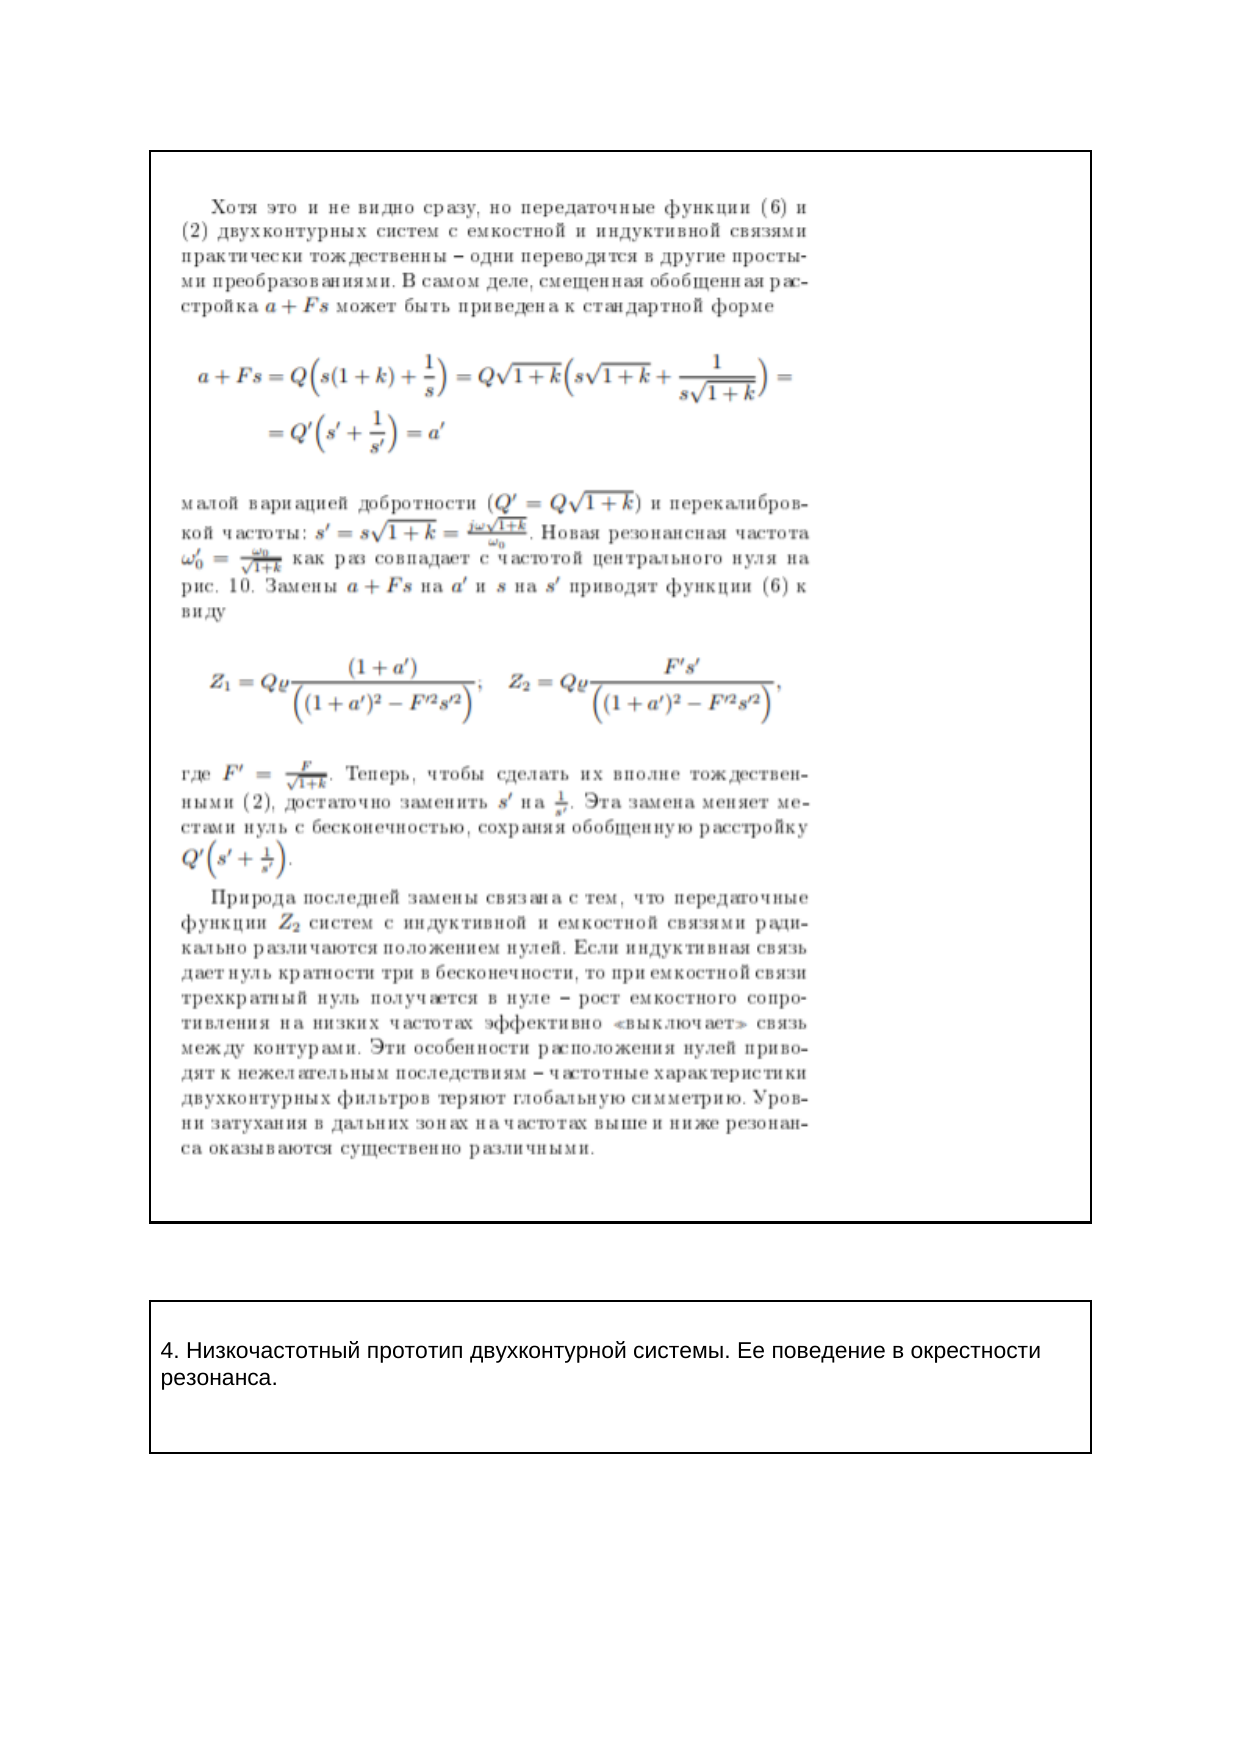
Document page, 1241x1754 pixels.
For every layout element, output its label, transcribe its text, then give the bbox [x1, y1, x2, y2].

picture [160, 187, 828, 1186]
table_header 4. Низкочастотный прототип двухконтурной системы. Ее поведение в окрестности резонанса. [151, 1302, 1090, 1452]
table_cell [151, 152, 1090, 1221]
